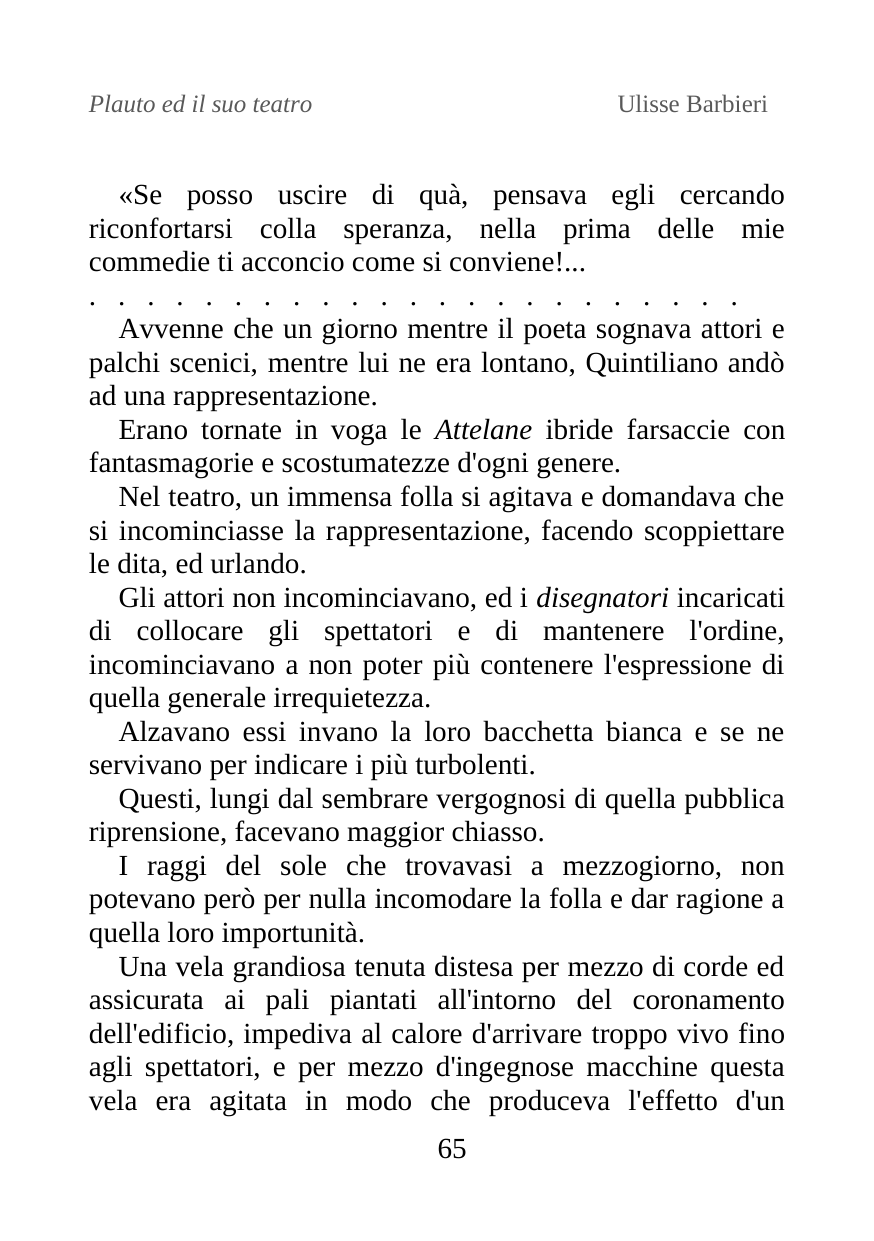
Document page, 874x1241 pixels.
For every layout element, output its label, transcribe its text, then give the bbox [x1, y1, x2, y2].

text Una vela grandiosa tenuta distesa per mezzo di corde ed assicurata ai pali piantati all'intorno del coronamento dell'edificio, impediva al calore d'arrivare troppo vivo fino agli spettatori, e per mezzo d'ingegnose macchine questa vela era agitata in modo che produceva l'effetto d'un [89, 949, 785, 1116]
text I raggi del sole che trovavasi a mezzogiorno, non potevano però per nulla incomodare la folla e dar ragione a quella loro importunità. [89, 848, 785, 949]
text Avvenne che un giorno mentre il poeta sognava attori e palchi scenici, mentre lui ne era lontano, Quintiliano andò ad una rappresentazione. [89, 311, 785, 412]
text . . . . . . . . . . . . . . . . . . . . . . . [89, 278, 785, 311]
text Erano tornate in voga le Attelane ibride farsaccie con fantasmagorie e scostumatezze d'ogni genere. [89, 412, 785, 479]
text Questi, lungi dal sembrare vergognosi di quella pubblica riprensione, facevano maggior chiasso. [89, 781, 785, 848]
text Gli attori non incominciavano, ed i disegnatori incaricati di collocare gli spettatori e di mantenere l'ordine, incominciavano a non poter più contenere l'espressione di quella generale irrequietezza. [89, 580, 785, 714]
text Nel teatro, un immensa folla si agitava e domandava che si incominciasse la rappresentazione, facendo scoppiettare le dita, ed urlando. [89, 479, 785, 580]
text Alzavano essi invano la loro bacchetta bianca e se ne servivano per indicare i più turbolenti. [89, 714, 785, 781]
text «Se posso uscire di quà, pensava egli cercando riconfortarsi colla speranza, nella prima delle mie commedie ti acconcio come si conviene!... [89, 177, 785, 278]
